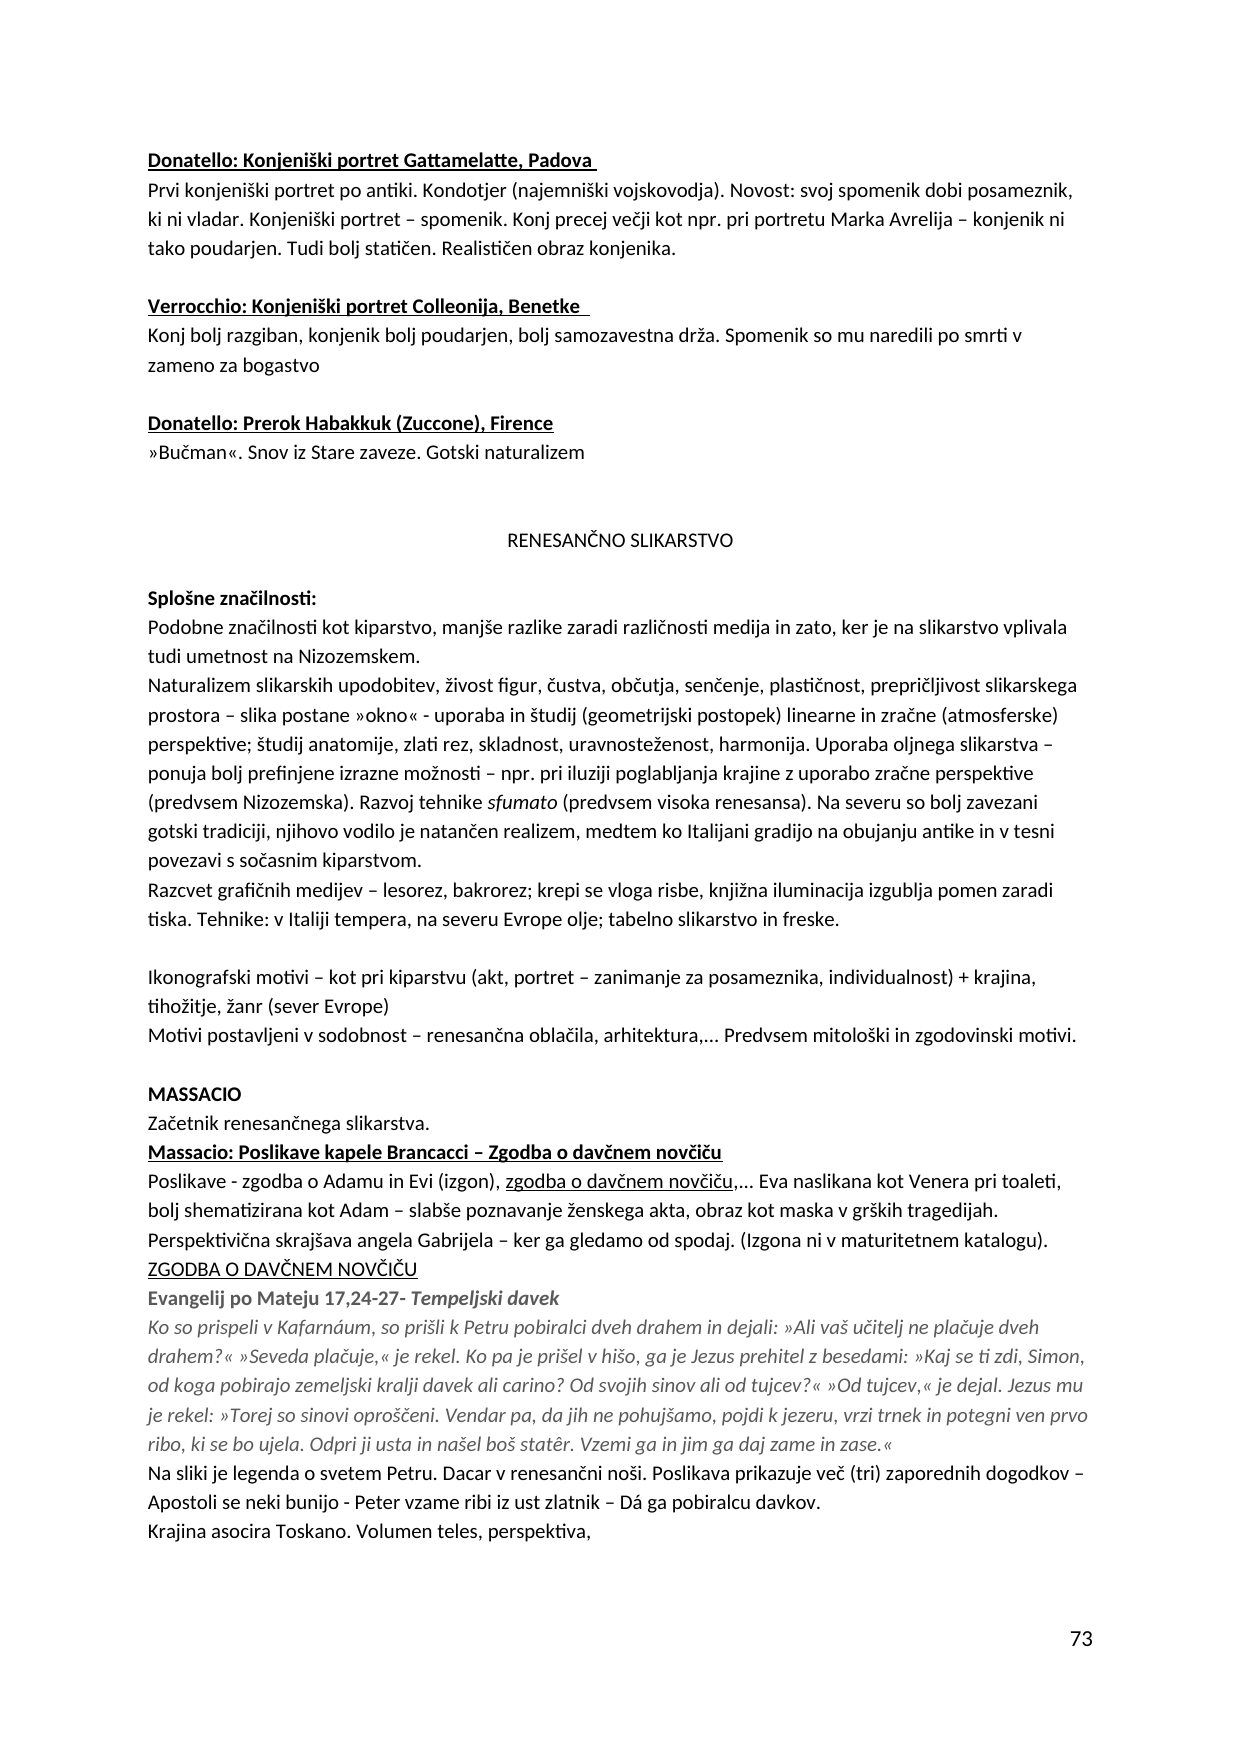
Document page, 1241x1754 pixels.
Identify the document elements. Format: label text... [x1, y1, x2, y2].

text Donatello: Konjeniški portret Gattamelatte, Padova [148, 148, 1093, 173]
text Začetnik renesančnega slikarstva. [148, 1110, 1093, 1136]
text Razcvet grafičnih medijev – lesorez, bakrorez; krepi se vloga risbe, knjižna iluminacija izgublja pomen zaradi tiska. Tehnike: v Italiji tempera, na severu Evrope olje; tabelno slikarstvo in freske. [148, 877, 1093, 931]
text Krajina asocira Toskano. Volumen teles, perspektiva, [148, 1518, 1093, 1544]
text Massacio: Poslikave kapele Brancacci – Zgodba o davčnem novčiču [148, 1139, 1093, 1165]
text Donatello: Prerok Habakkuk (Zuccone), Firence [148, 410, 1093, 436]
text Naturalizem slikarskih upodobitev, živost figur, čustva, občutja, senčenje, plastičnost, prepričljivost slikarskega prostora – slika postane »okno« - uporaba in študij (geometrijski postopek) linearne in zračne (atmosferske) perspektive; študij anatomije, zlati rez, skladnost, uravnosteženost, harmonija. Uporaba oljnega slikarstva – ponuja bolj prefinjene izrazne možnosti – npr. pri iluziji poglabljanja krajine z uporabo zračne perspektive (predvsem Nizozemska). Razvoj tehnike sfumato (predvsem visoka renesansa). Na severu so bolj zavezani gotski tradiciji, njihovo vodilo je natančen realizem, medtem ko Italijani gradijo na obujanju antike in v tesni povezavi s sočasnim kiparstvom. [148, 673, 1093, 873]
text Evangelij po Mateju 17,24-27- Tempeljski davek [148, 1285, 1093, 1311]
text MASSACIO [148, 1081, 1093, 1106]
text Poslikave - zgodba o Adamu in Evi (izgon), zgodba o davčnem novčiču,... Eva naslikana kot Venera pri toaleti, bolj shematizirana kot Adam – slabše poznavanje ženskega akta, obraz kot maska v grških tragedijah. Perspektivična skrajšava angela Gabrijela – ker ga gledamo od spodaj. (Izgona ni v maturitetnem katalogu). ZGODBA O DAVČNEM NOVČIČU [148, 1168, 1093, 1281]
text Ikonografski motivi – kot pri kiparstvu (akt, portret – zanimanje za posameznika, individualnost) + krajina, tihožitje, žanr (sever Evrope) [148, 964, 1093, 1019]
text Motivi postavljeni v sodobnost – renesančna oblačila, arhitektura,... Predvsem mitološki in zgodovinski motivi. [148, 1023, 1093, 1048]
text »Bučman«. Snov iz Stare zaveze. Gotski naturalizem [148, 439, 1093, 465]
text Konj bolj razgiban, konjenik bolj poudarjen, bolj samozavestna drža. Spomenik so mu naredili po smrti v zameno za bogastvo [148, 323, 1093, 377]
text Verrocchio: Konjeniški portret Colleonija, Benetke [148, 293, 1093, 319]
text Prvi konjeniški portret po antiki. Kondotjer (najemniški vojskovodja). Novost: svoj spomenik dobi posameznik, ki ni vladar. Konjeniški portret – spomenik. Konj precej večji kot npr. pri portretu Marka Avrelija – konjenik ni tako poudarjen. Tudi bolj statičen. Realističen obraz konjenika. [148, 177, 1093, 261]
text Na sliki je legenda o svetem Petru. Dacar v renesančni noši. Poslikava prikazuje več (tri) zaporednih dogodkov – Apostoli se neki bunijo - Peter vzame ribi iz ust zlatnik – Dá ga pobiralcu davkov. [148, 1460, 1093, 1515]
text RENESANČNO SLIKARSTVO [148, 527, 1093, 552]
text Splošne značilnosti: [148, 585, 1093, 611]
text Podobne značilnosti kot kiparstvo, manjše razlike zaradi različnosti medija in zato, ker je na slikarstvo vplivala tudi umetnost na Nizozemskem. [148, 614, 1093, 669]
text Ko so prispeli v Kafarnáum, so prišli k Petru pobiralci dveh drahem in dejali: »Ali vaš učitelj ne plačuje dveh drahem?« »Seveda plačuje,« je rekel. Ko pa je prišel v hišo, ga je Jezus prehitel z besedami: »Kaj se ti zdi, Simon, od koga pobirajo zemeljski kralji davek ali carino? Od svojih sinov ali od tujcev?« »Od tujcev,« je dejal. Jezus mu je rekel: »Torej so sinovi oproščeni. Vendar pa, da jih ne pohujšamo, pojdi k jezeru, vrzi trnek in potegni ven prvo ribo, ki se bo ujela. Odpri ji usta in našel boš statêr. Vzemi ga in jim ga daj zame in zase.« [148, 1314, 1093, 1456]
